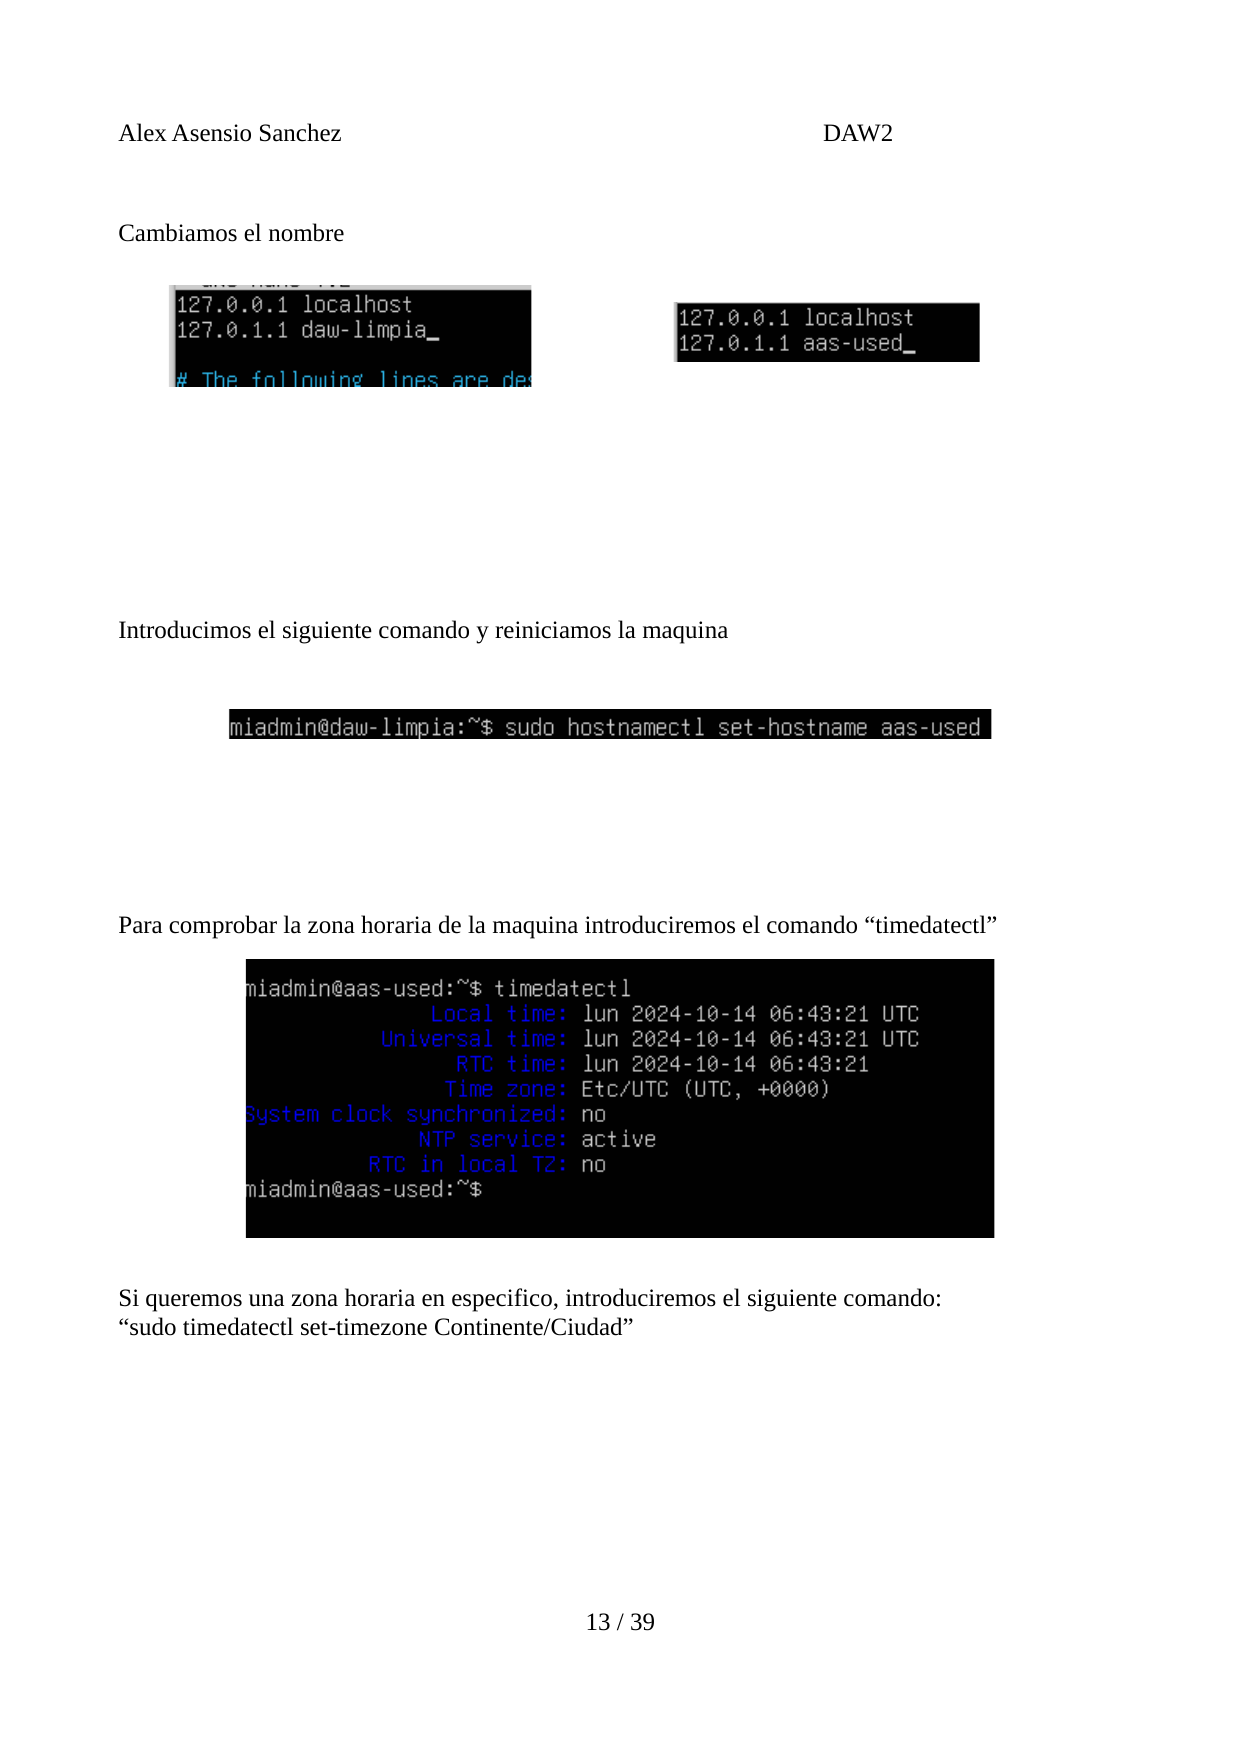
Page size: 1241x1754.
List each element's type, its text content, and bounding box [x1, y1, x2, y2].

picture [168, 285, 532, 387]
picture [245, 959, 995, 1238]
text “sudo timedatectl set-timezone Continente/Ciudad” [118, 1312, 1122, 1341]
text Para comprobar la zona horaria de la maquina introduciremos el comando “timedatectl” [118, 910, 1122, 938]
text Introducimos el siguiente comando y reiniciamos la maquina [118, 615, 1122, 644]
text Si queremos una zona horaria en especifico, introduciremos el siguiente comando: [118, 1283, 1122, 1312]
picture [673, 302, 980, 362]
text Cambiamos el nombre [118, 218, 1122, 246]
picture [228, 709, 992, 739]
